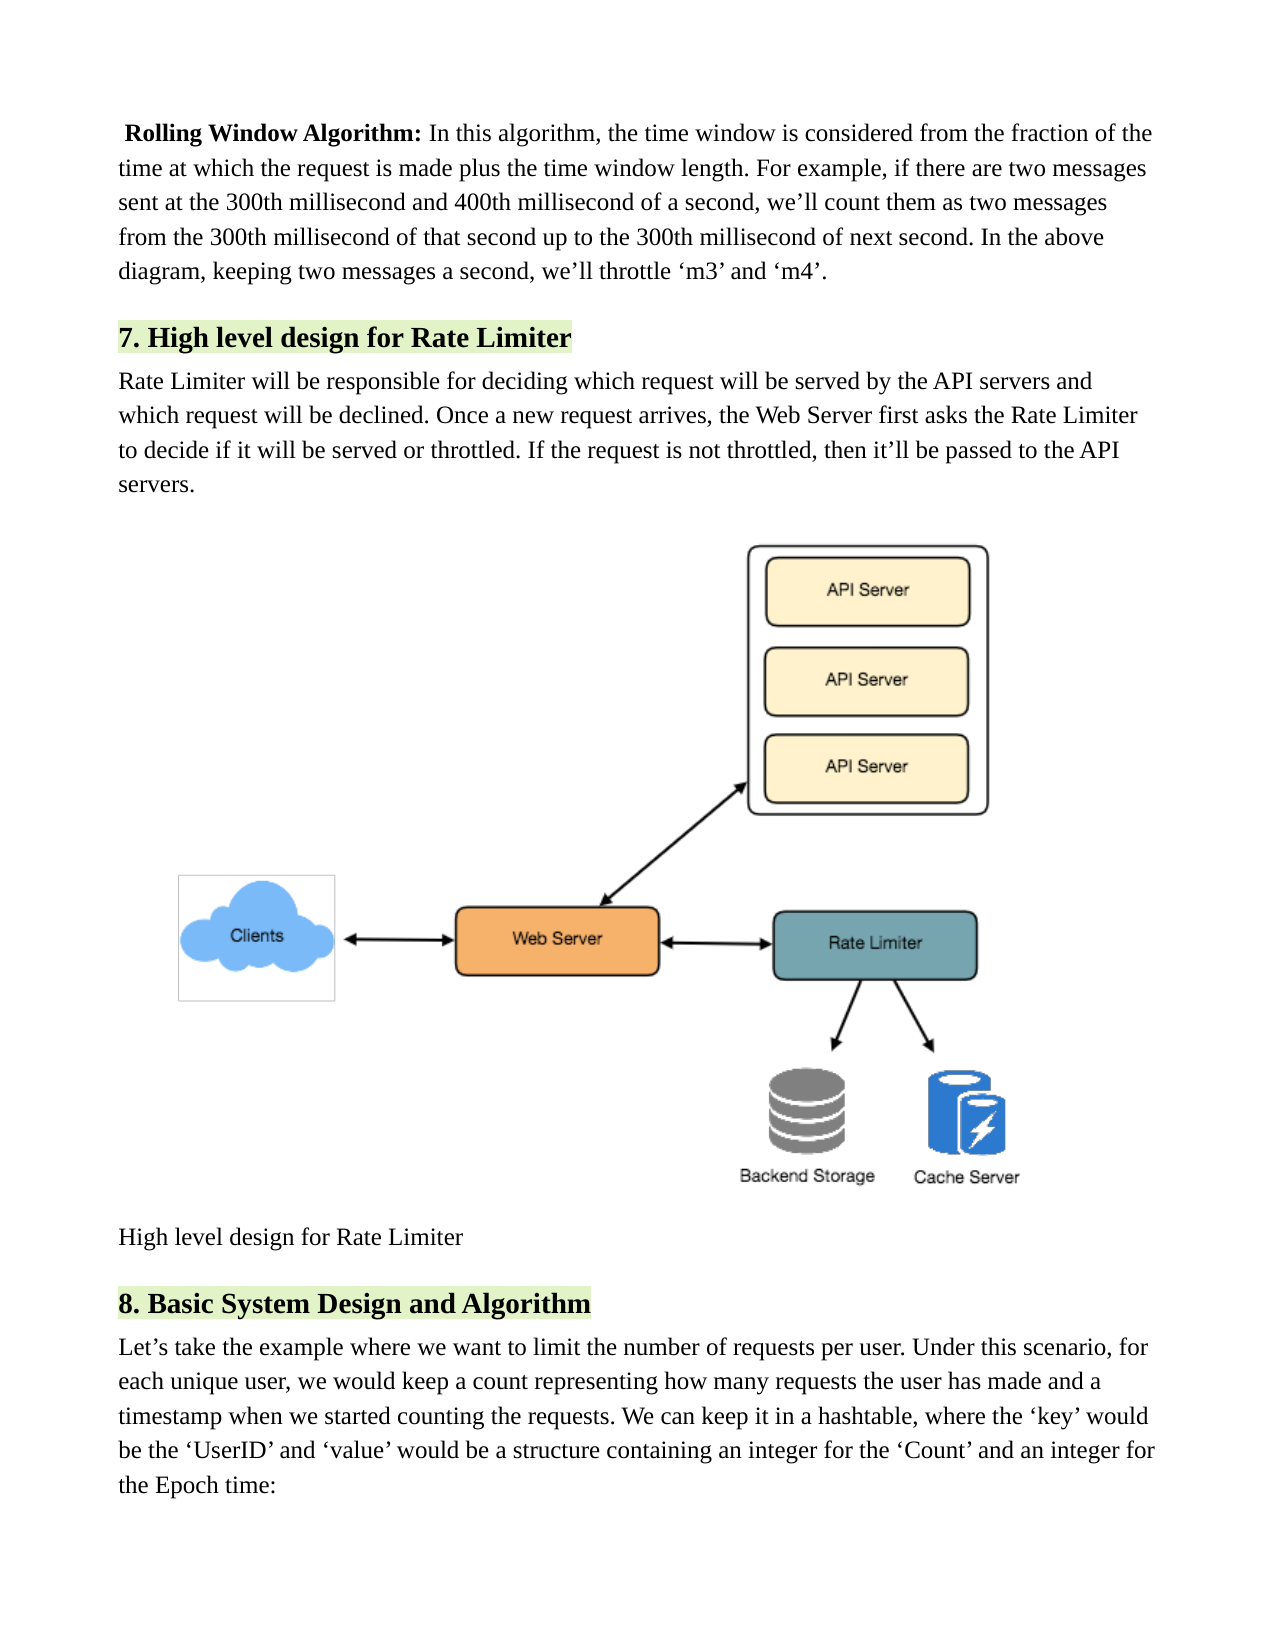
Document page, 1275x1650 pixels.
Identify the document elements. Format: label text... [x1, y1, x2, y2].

text High level design for Rate Limiter [118, 1222, 1157, 1251]
subtitle 7. High level design for Rate Limiter [118, 320, 1157, 353]
picture [118, 518, 1275, 1211]
text Rate Limiter will be responsible for deciding which request will be served by the API servers and which request will be declined. Once a new request arrives, the Web Server first asks the Rate Limiter to decide if it will be served or throttled. If the request is not throttled, then it’ll be passed to the API servers. [118, 366, 1157, 498]
text Let’s take the example where we want to limit the number of requests per user. Under this scenario, for each unique user, we would keep a count representing how many requests the user has made and a timestamp when we started counting the requests. We can keep it in a hashtable, where the ‘key’ would be the ‘UserID’ and ‘value’ would be a structure containing an integer for the ‘Count’ and an integer for the Epoch time: [118, 1332, 1157, 1498]
text Rolling Window Algorithm: In this algorithm, the time window is considered from the fraction of the time at which the request is made plus the time window length. For example, if there are two messages sent at the 300th millisecond and 400th millisecond of a second, we’ll count them as two messages from the 300th millisecond of that second up to the 300th millisecond of next second. In the above diagram, keeping two messages a second, we’ll throttle ‘m3’ and ‘m4’. [118, 118, 1157, 285]
subtitle 8. Basic System Design and Algorithm [118, 1286, 1157, 1319]
